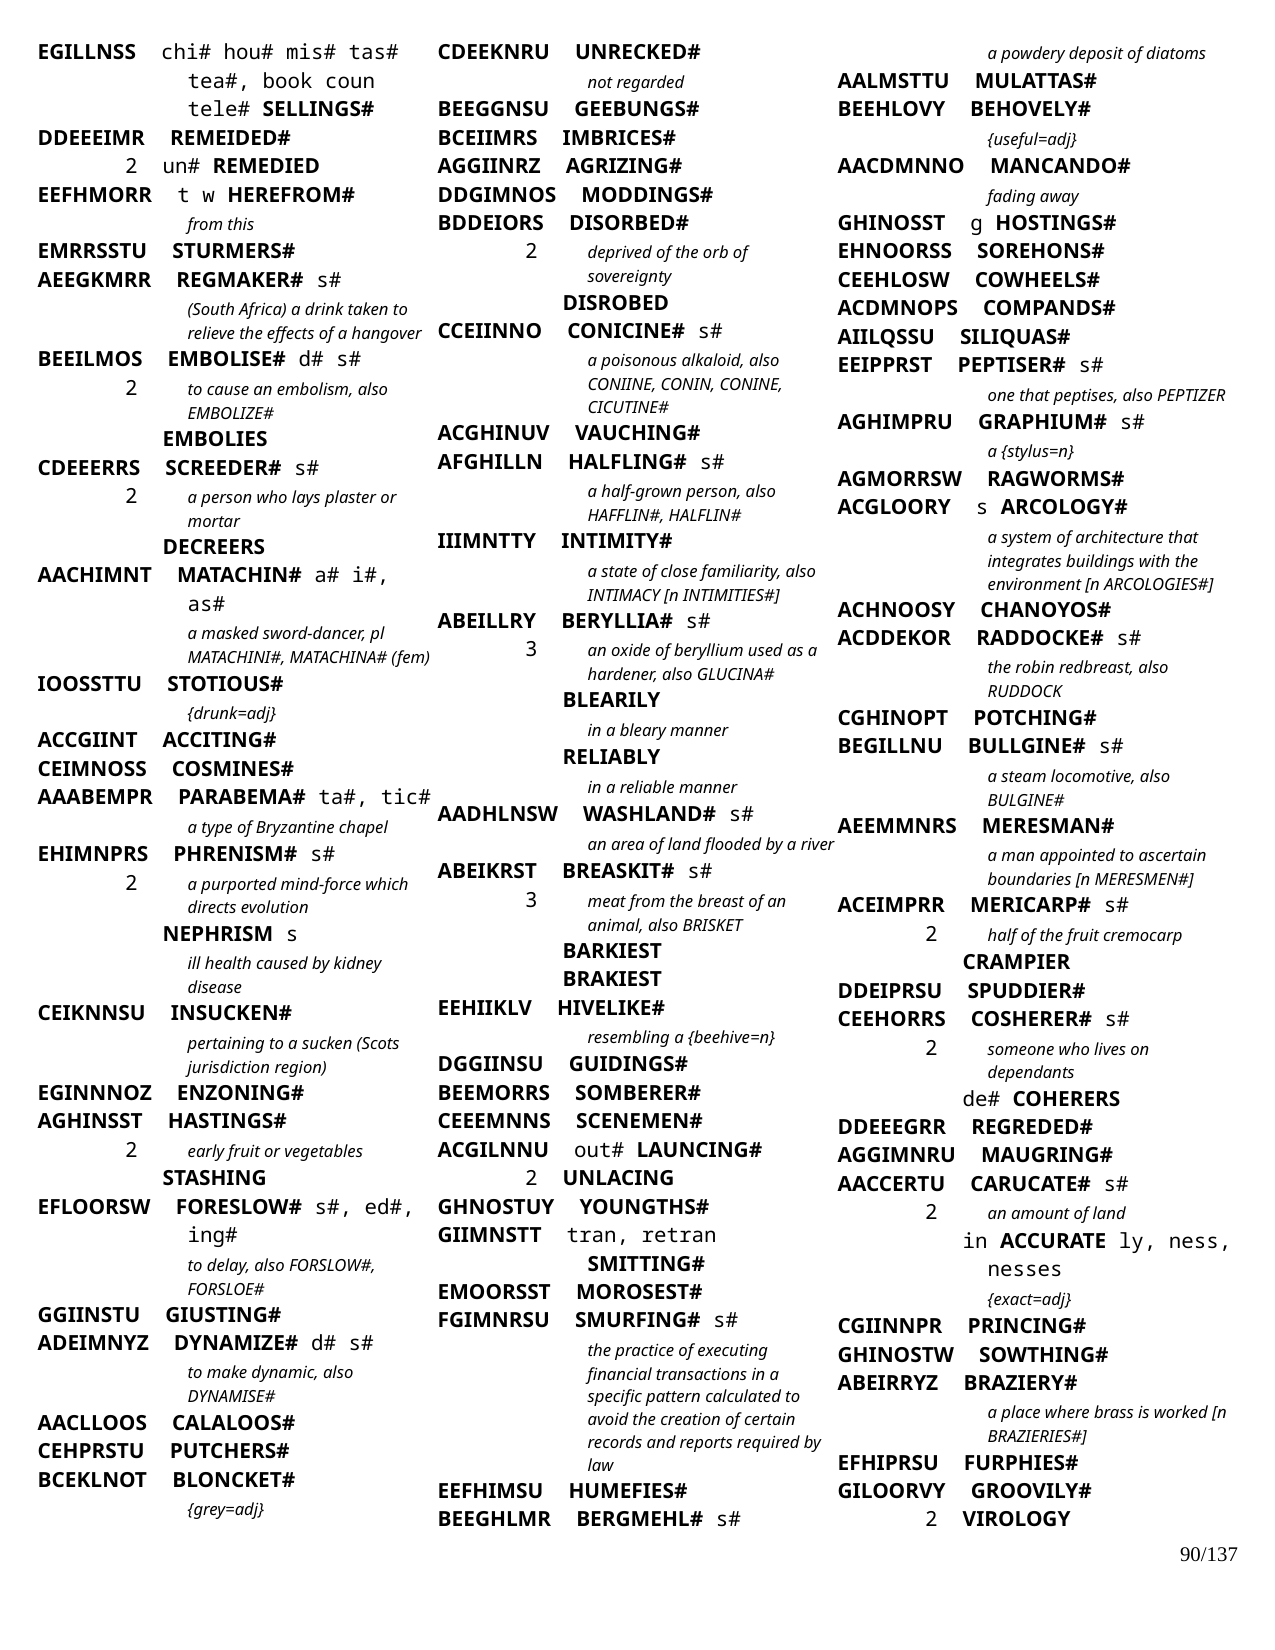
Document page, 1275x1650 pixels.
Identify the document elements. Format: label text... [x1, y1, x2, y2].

text 2 un# REMEDIED [37, 151, 437, 180]
text resembling a {beehive=n} [437, 1021, 837, 1049]
text pertaining to a sucken (Scots jurisdiction region) [37, 1027, 437, 1078]
text a type of Bryzantine chapel [37, 811, 437, 839]
text CCEIINNO CONICINE# s# [437, 316, 837, 344]
text a state of close familiarity, also INTIMACY [n INTIMITIES#] [437, 555, 837, 606]
text GIIMNSTT tran, retran SMITTING# [437, 1220, 837, 1277]
text EFLOORSW FORESLOW# s#, ed#, ing# [37, 1192, 437, 1249]
text a powdery deposit of diatoms [837, 37, 1237, 66]
text 2 UNLACING [437, 1163, 837, 1192]
text ACCGIINT ACCITING# [37, 726, 437, 754]
text BEGILLNU BULLGINE# s# [837, 731, 1237, 760]
text CRAMPIER [837, 947, 1237, 976]
text ABEIKRST BREASKIT# s# [437, 856, 837, 885]
text AACHIMNT MATACHIN# a# i#, as# [37, 561, 437, 617]
text EMRRSSTU STURMERS# [37, 237, 437, 265]
text EEIPPRST PEPTISER# s# [837, 350, 1237, 379]
text AGMORRSW RAGWORMS# [837, 464, 1237, 492]
text EFHIPRSU FURPHIES# [837, 1448, 1237, 1476]
text BCEIIMRS IMBRICES# [437, 123, 837, 151]
text AGHIMPRU GRAPHIUM# s# [837, 407, 1237, 436]
text ACGHINUV VAUCHING# [437, 418, 837, 447]
text de# COHERERS [837, 1084, 1237, 1112]
text NEPHRISM s [37, 919, 437, 947]
text in ACCURATE ly, ness, nesses [837, 1226, 1237, 1283]
text AGGIMNRU MAUGRING# [837, 1141, 1237, 1169]
text DGGIINSU GUIDINGS# [437, 1049, 837, 1078]
text BCEKLNOT BLONCKET# [37, 1465, 437, 1493]
text STASHING [37, 1163, 437, 1192]
text EGINNNOZ ENZONING# [37, 1078, 437, 1106]
text AACLLOOS CALALOOS# [37, 1408, 437, 1436]
text DDEIPRSU SPUDDIER# [837, 976, 1237, 1004]
text CEHPRSTU PUTCHERS# [37, 1436, 437, 1465]
text EMOORSST MOROSEST# [437, 1277, 837, 1306]
text the robin redbreast, also RUDDOCK [837, 652, 1237, 703]
text IIIMNTTY INTIMITY# [437, 526, 837, 555]
text IOOSSTTU STOTIOUS# [37, 669, 437, 697]
text a steam locomotive, also BULGINE# [837, 760, 1237, 811]
text AGHINSST HASTINGS# [37, 1106, 437, 1135]
text 2 deprived of the orb of sovereignty [437, 237, 837, 288]
text CDEEKNRU UNRECKED# [437, 37, 837, 66]
text DECREERS [37, 532, 437, 561]
text a man appointed to ascertain boundaries [n MERESMEN#] [837, 839, 1237, 890]
text DDGIMNOS MODDINGS# [437, 180, 837, 208]
text a masked sword-dancer, pl MATACHINI#, MATACHINA# (fem) [37, 617, 437, 669]
text DISROBED [437, 288, 837, 316]
text 2 to cause an embolism, also EMBOLIZE# [37, 373, 437, 424]
text AGGIINRZ AGRIZING# [437, 151, 837, 180]
text 2 a person who lays plaster or mortar [37, 481, 437, 532]
text BEEHLOVY BEHOVELY# [837, 94, 1237, 123]
text a half-grown person, also HAFFLIN#, HALFLIN# [437, 475, 837, 526]
text GHINOSST g HOSTINGS# [837, 208, 1237, 237]
text AEEGKMRR REGMAKER# s# [37, 265, 437, 293]
text ACDDEKOR RADDOCKE# s# [837, 623, 1237, 652]
text AFGHILLN HALFLING# s# [437, 447, 837, 475]
text 3 meat from the breast of an animal, also BRISKET [437, 885, 837, 936]
text ACEIMPRR MERICARP# s# [837, 890, 1237, 919]
text 2 early fruit or vegetables [37, 1135, 437, 1163]
text ADEIMNYZ DYNAMIZE# d# s# [37, 1328, 437, 1357]
text BDDEIORS DISORBED# [437, 208, 837, 237]
text AAABEMPR PARABEMA# ta#, tic# [37, 782, 437, 811]
text BRAKIEST [437, 964, 837, 993]
text not regarded [437, 66, 837, 94]
text DDEEEIMR REMEIDED# [37, 123, 437, 151]
text CEIKNNSU INSUCKEN# [37, 998, 437, 1027]
text fading away [837, 180, 1237, 208]
text AADHLNSW WASHLAND# s# [437, 799, 837, 828]
text CDEEERRS SCREEDER# s# [37, 453, 437, 481]
text an area of land flooded by a river [437, 828, 837, 856]
text in a reliable manner [437, 771, 837, 799]
text EEFHMORR t w HEREFROM# [37, 180, 437, 208]
text EMBOLIES [37, 424, 437, 453]
text one that peptises, also PEPTIZER [837, 379, 1237, 407]
text ABEIRRYZ BRAZIERY# [837, 1368, 1237, 1397]
text RELIABLY [437, 742, 837, 771]
text AACCERTU CARUCATE# s# [837, 1169, 1237, 1197]
text CEEHLOSW COWHEELS# [837, 265, 1237, 293]
text 2 an amount of land [837, 1197, 1237, 1226]
text BEEMORRS SOMBERER# [437, 1078, 837, 1106]
text in a bleary manner [437, 714, 837, 742]
text CEEHORRS COSHERER# s# [837, 1004, 1237, 1033]
text EEHIIKLV HIVELIKE# [437, 993, 837, 1021]
text BEEGGNSU GEEBUNGS# [437, 94, 837, 123]
text CEIMNOSS COSMINES# [37, 754, 437, 782]
text the practice of executing financial transactions in a specific pattern calculated to avoid the creation of certain records and reports required by law [437, 1334, 837, 1476]
text {grey=adj} [37, 1493, 437, 1522]
text CGHINOPT POTCHING# [837, 703, 1237, 731]
text CGIINNPR PRINCING# [837, 1311, 1237, 1340]
text 3 an oxide of beryllium used as a hardener, also GLUCINA# [437, 634, 837, 686]
text FGIMNRSU SMURFING# s# [437, 1306, 837, 1334]
text from this [37, 208, 437, 237]
text AIILQSSU SILIQUAS# [837, 322, 1237, 350]
text GHNOSTUY YOUNGTHS# [437, 1192, 837, 1220]
text AACDMNNO MANCANDO# [837, 151, 1237, 180]
text GGIINSTU GIUSTING# [37, 1300, 437, 1328]
text ACDMNOPS COMPANDS# [837, 293, 1237, 322]
text EHIMNPRS PHRENISM# s# [37, 839, 437, 868]
text to make dynamic, also DYNAMISE# [37, 1357, 437, 1408]
text a system of architecture that integrates buildings with the environment [n ARCOLOGIES#] [837, 521, 1237, 595]
text GILOORVY GROOVILY# [837, 1476, 1237, 1504]
text ABEILLRY BERYLLIA# s# [437, 606, 837, 634]
text a place where brass is worked [n BRAZIERIES#] [837, 1397, 1237, 1448]
text (South Africa) a drink taken to relieve the effects of a hangover [37, 293, 437, 344]
text 2 half of the fruit cremocarp [837, 919, 1237, 947]
text BLEARILY [437, 686, 837, 714]
text {useful=adj} [837, 123, 1237, 151]
text ill health caused by kidney disease [37, 947, 437, 998]
text AEEMMNRS MERESMAN# [837, 811, 1237, 839]
text BEEILMOS EMBOLISE# d# s# [37, 344, 437, 373]
text 2 a purported mind-force which directs evolution [37, 868, 437, 919]
text BARKIEST [437, 936, 837, 964]
text to delay, also FORSLOW#, FORSLOE# [37, 1249, 437, 1300]
text EGILLNSS chi# hou# mis# tas# tea#, book coun tele# SELLINGS# [37, 37, 437, 123]
text ACGILNNU out# LAUNCING# [437, 1135, 837, 1163]
text GHINOSTW SOWTHING# [837, 1340, 1237, 1368]
text DDEEEGRR REGREDED# [837, 1112, 1237, 1141]
text BEEGHLMR BERGMEHL# s# [437, 1504, 837, 1533]
text 2 VIROLOGY [837, 1504, 1237, 1533]
text ACHNOOSY CHANOYOS# [837, 595, 1237, 623]
text a {stylus=n} [837, 436, 1237, 464]
text {exact=adj} [837, 1283, 1237, 1311]
text AALMSTTU MULATTAS# [837, 66, 1237, 94]
text EHNOORSS SOREHONS# [837, 237, 1237, 265]
text a poisonous alkaloid, also CONIINE, CONIN, CONINE, CICUTINE# [437, 344, 837, 418]
text 2 someone who lives on dependants [837, 1033, 1237, 1084]
text EEFHIMSU HUMEFIES# [437, 1476, 837, 1504]
text CEEEMNNS SCENEMEN# [437, 1106, 837, 1135]
text {drunk=adj} [37, 697, 437, 726]
text ACGLOORY s ARCOLOGY# [837, 492, 1237, 521]
